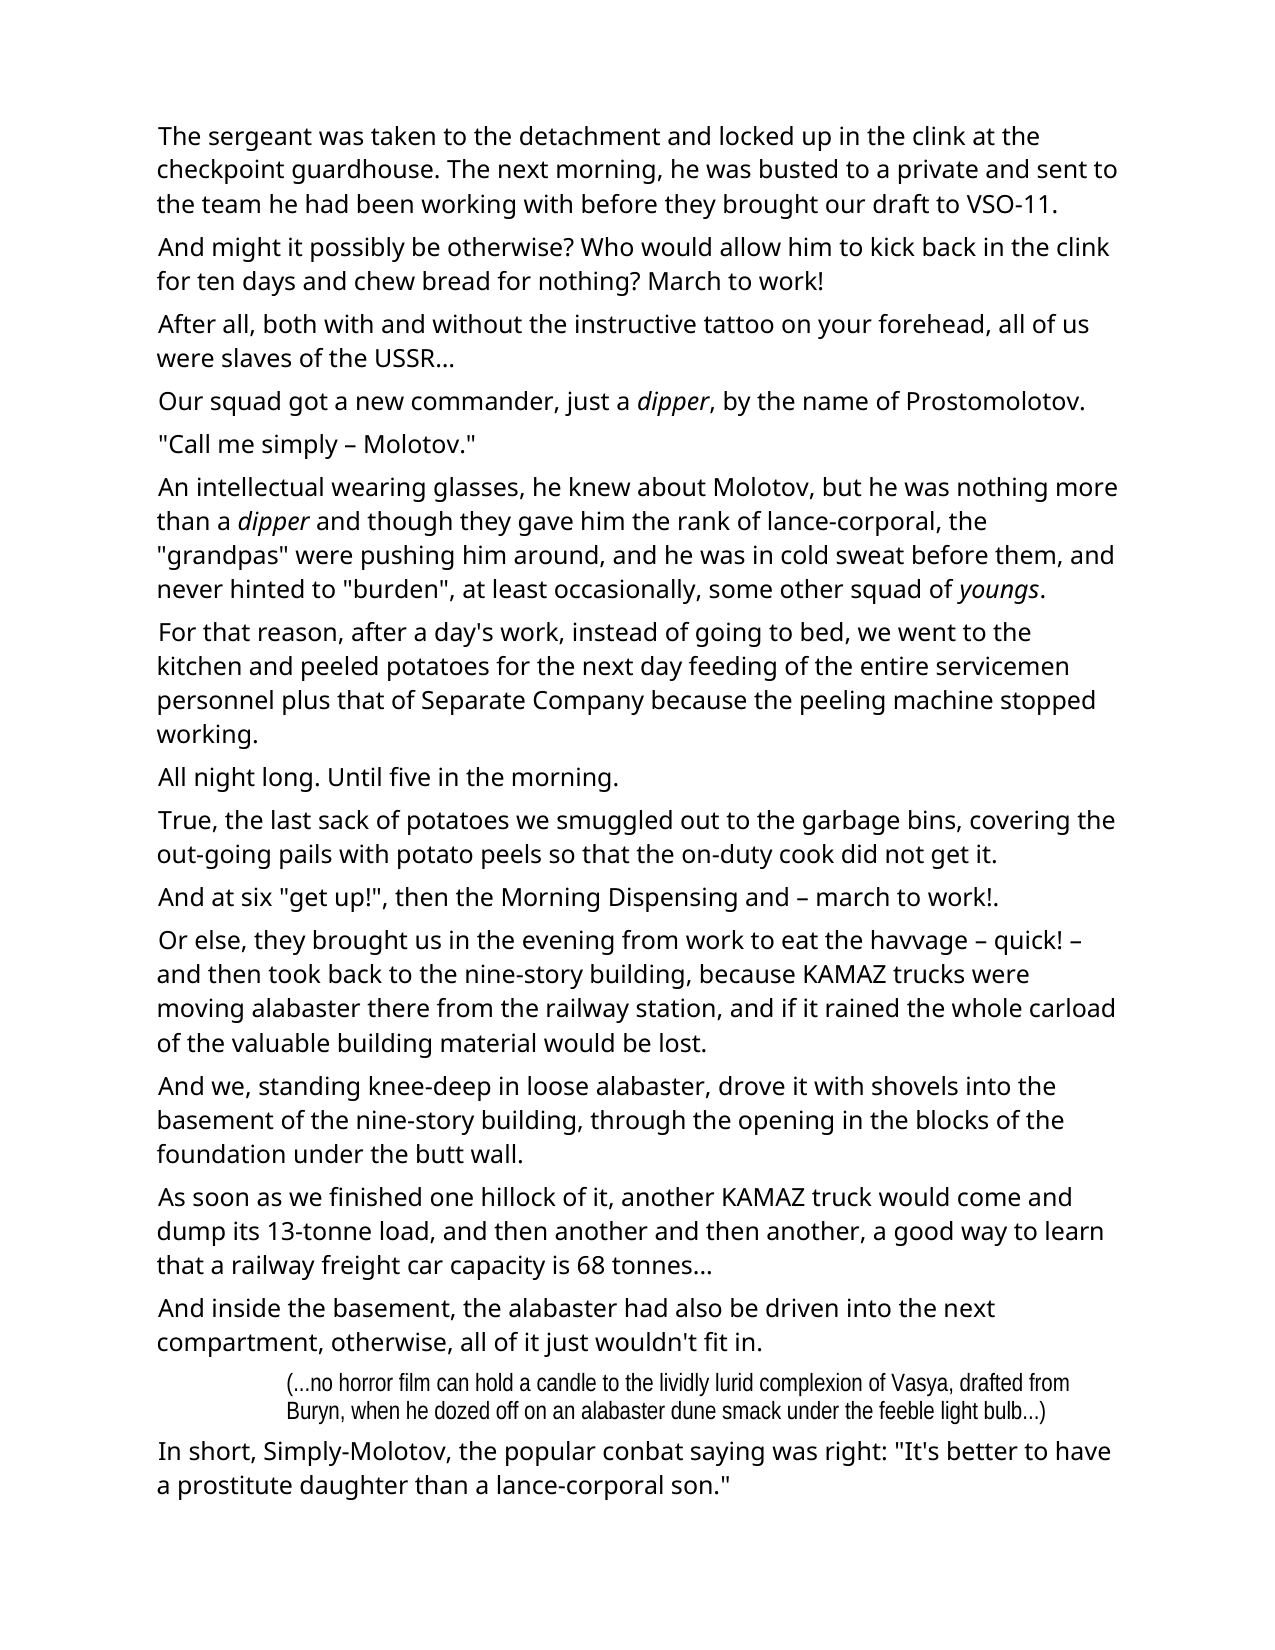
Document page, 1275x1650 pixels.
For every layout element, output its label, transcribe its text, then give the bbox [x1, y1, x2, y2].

text The sergeant was taken to the detachment and locked up in the clink at the checkpoint guardhouse. The next morning, he was busted to a private and sent to the team he had been working with before they brought our draft to VSO-11. [156, 118, 1118, 220]
text After all, both with and without the instructive tattoo on your forehead, all of us were slaves of the USSR… [156, 306, 1118, 374]
text And inside the basement, the alabaster had also be driven into the next compartment, otherwise, all of it just wouldn't fit in. [156, 1291, 1118, 1359]
text Our squad got a new commander, just a dipper, by the name of Prostomolotov. [156, 383, 1118, 417]
text As soon as we finished one hillock of it, another KAMAZ truck would come and dump its 13-tonne load, and then another and then another, a good way to learn that a railway freight car capacity is 68 tonnes... [156, 1179, 1118, 1282]
text "Call me simply – Molotov." [156, 426, 1118, 461]
text All night long. Until five in the morning. [156, 760, 1118, 794]
text And at six "get up!", then the Morning Dispensing and – march to work!. [156, 880, 1118, 914]
text And we, standing knee-deep in loose alabaster, drove it with shovels into the basement of the nine-story building, through the opening in the blocks of the foundation under the butt wall. [156, 1068, 1118, 1170]
text For that reason, after a day's work, instead of going to bed, we went to the kitchen and peeled potatoes for the next day feeding of the entire servicemen personnel plus that of Separate Company because the peeling machine stopped working. [156, 615, 1118, 751]
text In short, Simply-Molotov, the popular conbat saying was right: "It's better to have a prostitute daughter than a lance-corporal son." [156, 1434, 1118, 1502]
text An intellectual wearing glasses, he knew about Molotov, but he was nothing more than a dipper and though they gave him the rank of lance-corporal, the "grandpas" were pushing him around, and he was in cold sweat before them, and never hinted to "burden", at least occasionally, some other squad of youngs. [156, 469, 1118, 606]
text Or else, they brought us in the evening from work to eat the havvage – quick! – and then took back to the nine-story building, because KAMAZ trucks were moving alabaster there from the railway station, and if it rained the whole carload of the valuable building material would be lost. [156, 923, 1118, 1059]
list (...no horror film can hold a candle to the lividly lurid complexion of Vasya, drafted from Buryn, when he dozed off on an alabaster dune smack under the feeble light bulb...) [286, 1368, 1118, 1425]
text True, the last sack of potatoes we smuggled out to the garbage bins, covering the out-going pails with potato peels so that the on-duty cook did not get it. [156, 803, 1118, 871]
text And might it possibly be otherwise? Who would allow him to kick back in the clink for ten days and chew bread for nothing? March to work! [156, 229, 1118, 297]
